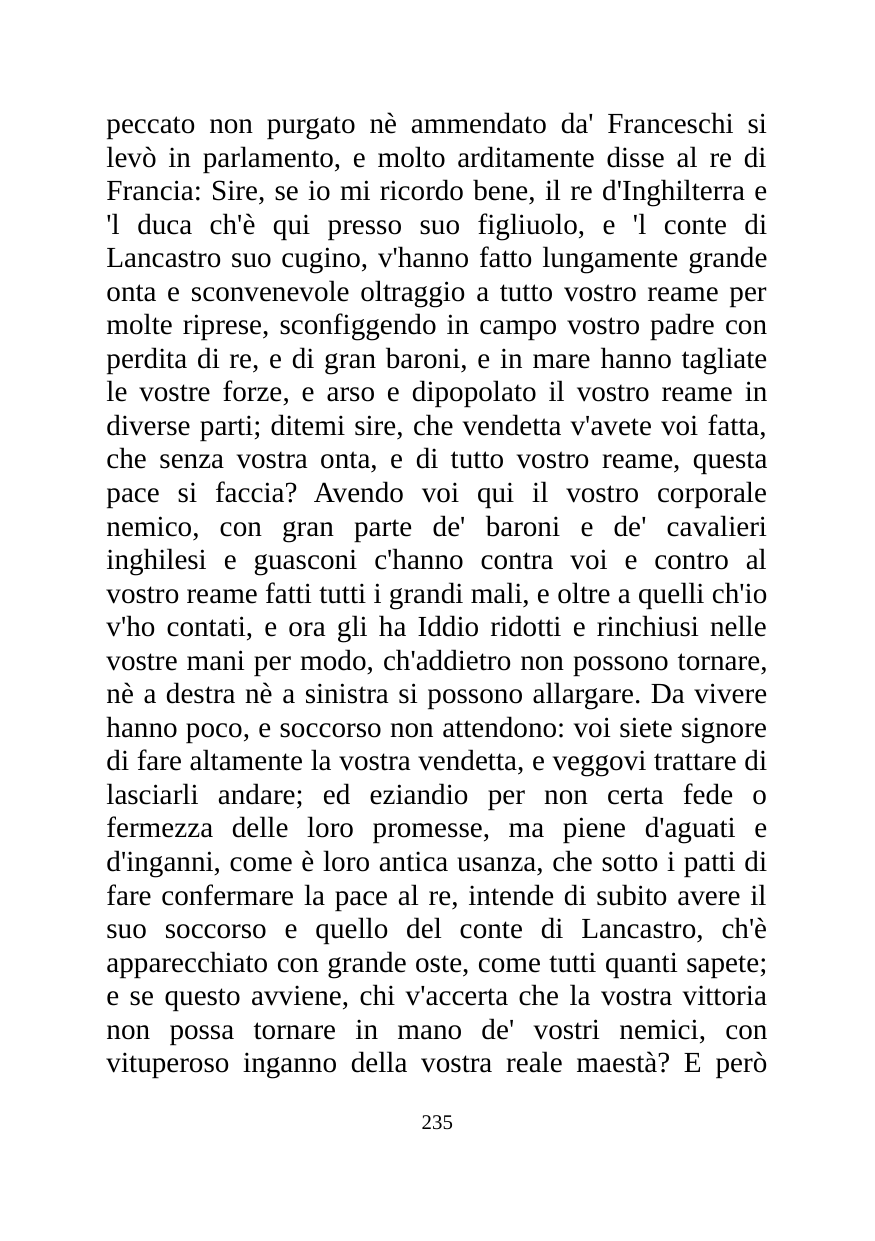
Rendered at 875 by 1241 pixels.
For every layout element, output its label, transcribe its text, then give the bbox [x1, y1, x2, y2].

text peccato non purgato nè ammendato da' Franceschi si levò in parlamento, e molto arditamente disse al re di Francia: Sire, se io mi ricordo bene, il re d'Inghilterra e 'l duca ch'è qui presso suo figliuolo, e 'l conte di Lancastro suo cugino, v'hanno fatto lungamente grande onta e sconvenevole oltraggio a tutto vostro reame per molte riprese, sconfiggendo in campo vostro padre con perdita di re, e di gran baroni, e in mare hanno tagliate le vostre forze, e arso e dipopolato il vostro reame in diverse parti; ditemi sire, che vendetta v'avete voi fatta, che senza vostra onta, e di tutto vostro reame, questa pace si faccia? Avendo voi qui il vostro corporale nemico, con gran parte de' baroni e de' cavalieri inghilesi e guasconi c'hanno contra voi e contro al vostro reame fatti tutti i grandi mali, e oltre a quelli ch'io v'ho contati, e ora gli ha Iddio ridotti e rinchiusi nelle vostre mani per modo, ch'addietro non possono tornare, nè a destra nè a sinistra si possono allargare. Da vivere hanno poco, e soccorso non attendono: voi siete signore di fare altamente la vostra vendetta, e veggovi trattare di lasciarli andare; ed eziandio per non certa fede o fermezza delle loro promesse, ma piene d'aguati e d'inganni, come è loro antica usanza, che sotto i patti di fare confermare la pace al re, intende di subito avere il suo soccorso e quello del conte di Lancastro, ch'è apparecchiato con grande oste, come tutti quanti sapete; e se questo avviene, chi v'accerta che la vostra vittoria non possa tornare in mano de' vostri nemici, con vituperoso inganno della vostra reale maestà? E però [106, 106, 768, 1079]
